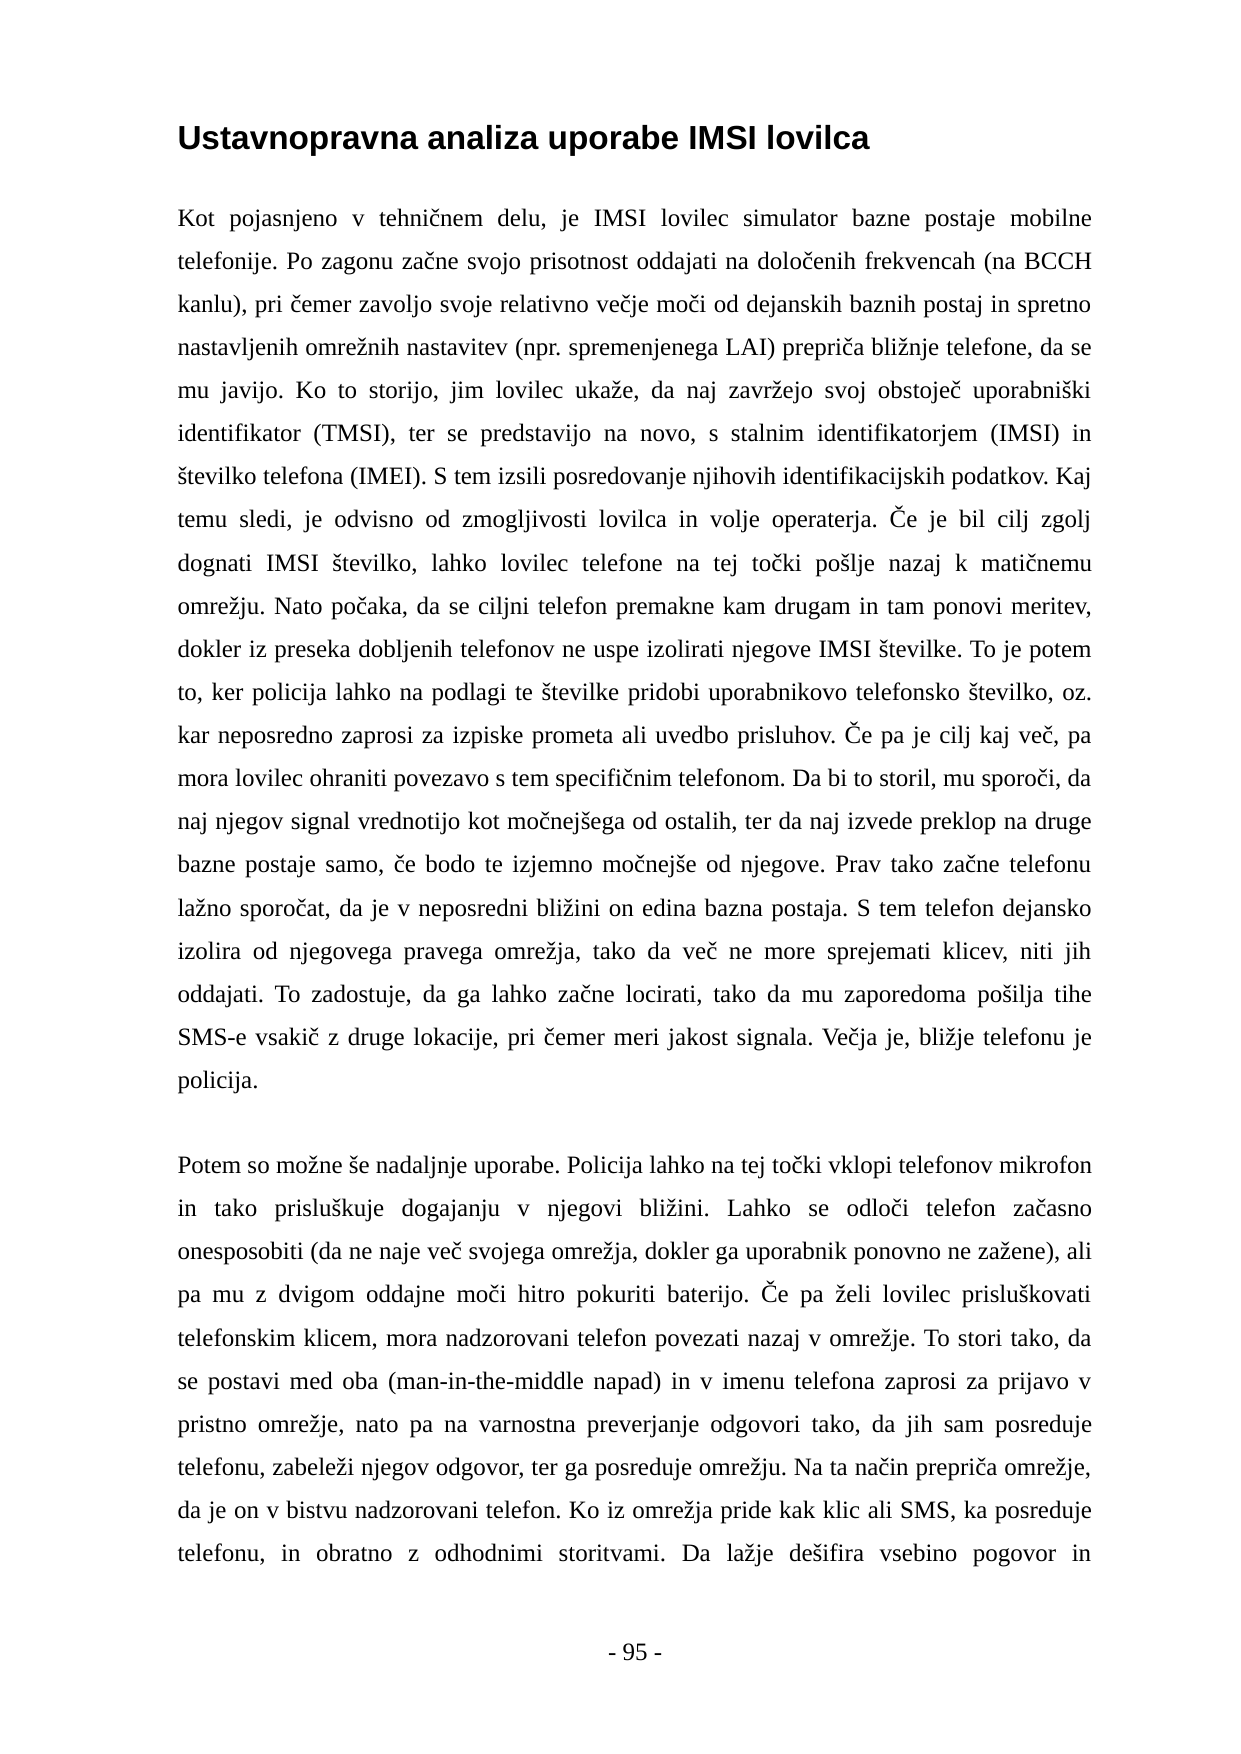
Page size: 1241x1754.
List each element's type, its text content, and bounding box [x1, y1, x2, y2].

subtitle Ustavnopravna analiza uporabe IMSI lovilca [177, 118, 1093, 157]
text Potem so možne še nadaljnje uporabe. Policija lahko na tej točki vklopi telefonov mikrofon in tako prisluškuje dogajanju v njegovi bližini. Lahko se odloči telefon začasno onesposobiti (da ne naje več svojega omrežja, dokler ga uporabnik ponovno ne zažene), ali pa mu z dvigom oddajne moči hitro pokuriti baterijo. Če pa želi lovilec prisluškovati telefonskim klicem, mora nadzorovani telefon povezati nazaj v omrežje. To stori tako, da se postavi med oba (man-in-the-middle napad) in v imenu telefona zaprosi za prijavo v pristno omrežje, nato pa na varnostna preverjanje odgovori tako, da jih sam posreduje telefonu, zabeleži njegov odgovor, ter ga posreduje omrežju. Na ta način prepriča omrežje, da je on v bistvu nadzorovani telefon. Ko iz omrežja pride kak klic ali SMS, ka posreduje telefonu, in obratno z odhodnimi storitvami. Da lažje dešifira vsebino pogovor in [177, 1150, 1093, 1567]
text Kot pojasnjeno v tehničnem delu, je IMSI lovilec simulator bazne postaje mobilne telefonije. Po zagonu začne svojo prisotnost oddajati na določenih frekvencah (na BCCH kanlu), pri čemer zavoljo svoje relativno večje moči od dejanskih baznih postaj in spretno nastavljenih omrežnih nastavitev (npr. spremenjenega LAI) prepriča bližnje telefone, da se mu javijo. Ko to storijo, jim lovilec ukaže, da naj zavržejo svoj obstoječ uporabniški identifikator (TMSI), ter se predstavijo na novo, s stalnim identifikatorjem (IMSI) in številko telefona (IMEI). S tem izsili posredovanje njihovih identifikacijskih podatkov. Kaj temu sledi, je odvisno od zmogljivosti lovilca in volje operaterja. Če je bil cilj zgolj dognati IMSI številko, lahko lovilec telefone na tej točki pošlje nazaj k matičnemu omrežju. Nato počaka, da se ciljni telefon premakne kam drugam in tam ponovi meritev, dokler iz preseka dobljenih telefonov ne uspe izolirati njegove IMSI številke. To je potem to, ker policija lahko na podlagi te številke pridobi uporabnikovo telefonsko številko, oz. kar neposredno zaprosi za izpiske prometa ali uvedbo prisluhov. Če pa je cilj kaj več, pa mora lovilec ohraniti povezavo s tem specifičnim telefonom. Da bi to storil, mu sporoči, da naj njegov signal vrednotijo kot močnejšega od ostalih, ter da naj izvede preklop na druge bazne postaje samo, če bodo te izjemno močnejše od njegove. Prav tako začne telefonu lažno sporočat, da je v neposredni bližini on edina bazna postaja. S tem telefon dejansko izolira od njegovega pravega omrežja, tako da več ne more sprejemati klicev, niti jih oddajati. To zadostuje, da ga lahko začne locirati, tako da mu zaporedoma pošilja tihe SMS-e vsakič z druge lokacije, pri čemer meri jakost signala. Večja je, bližje telefonu je policija. [177, 203, 1093, 1094]
